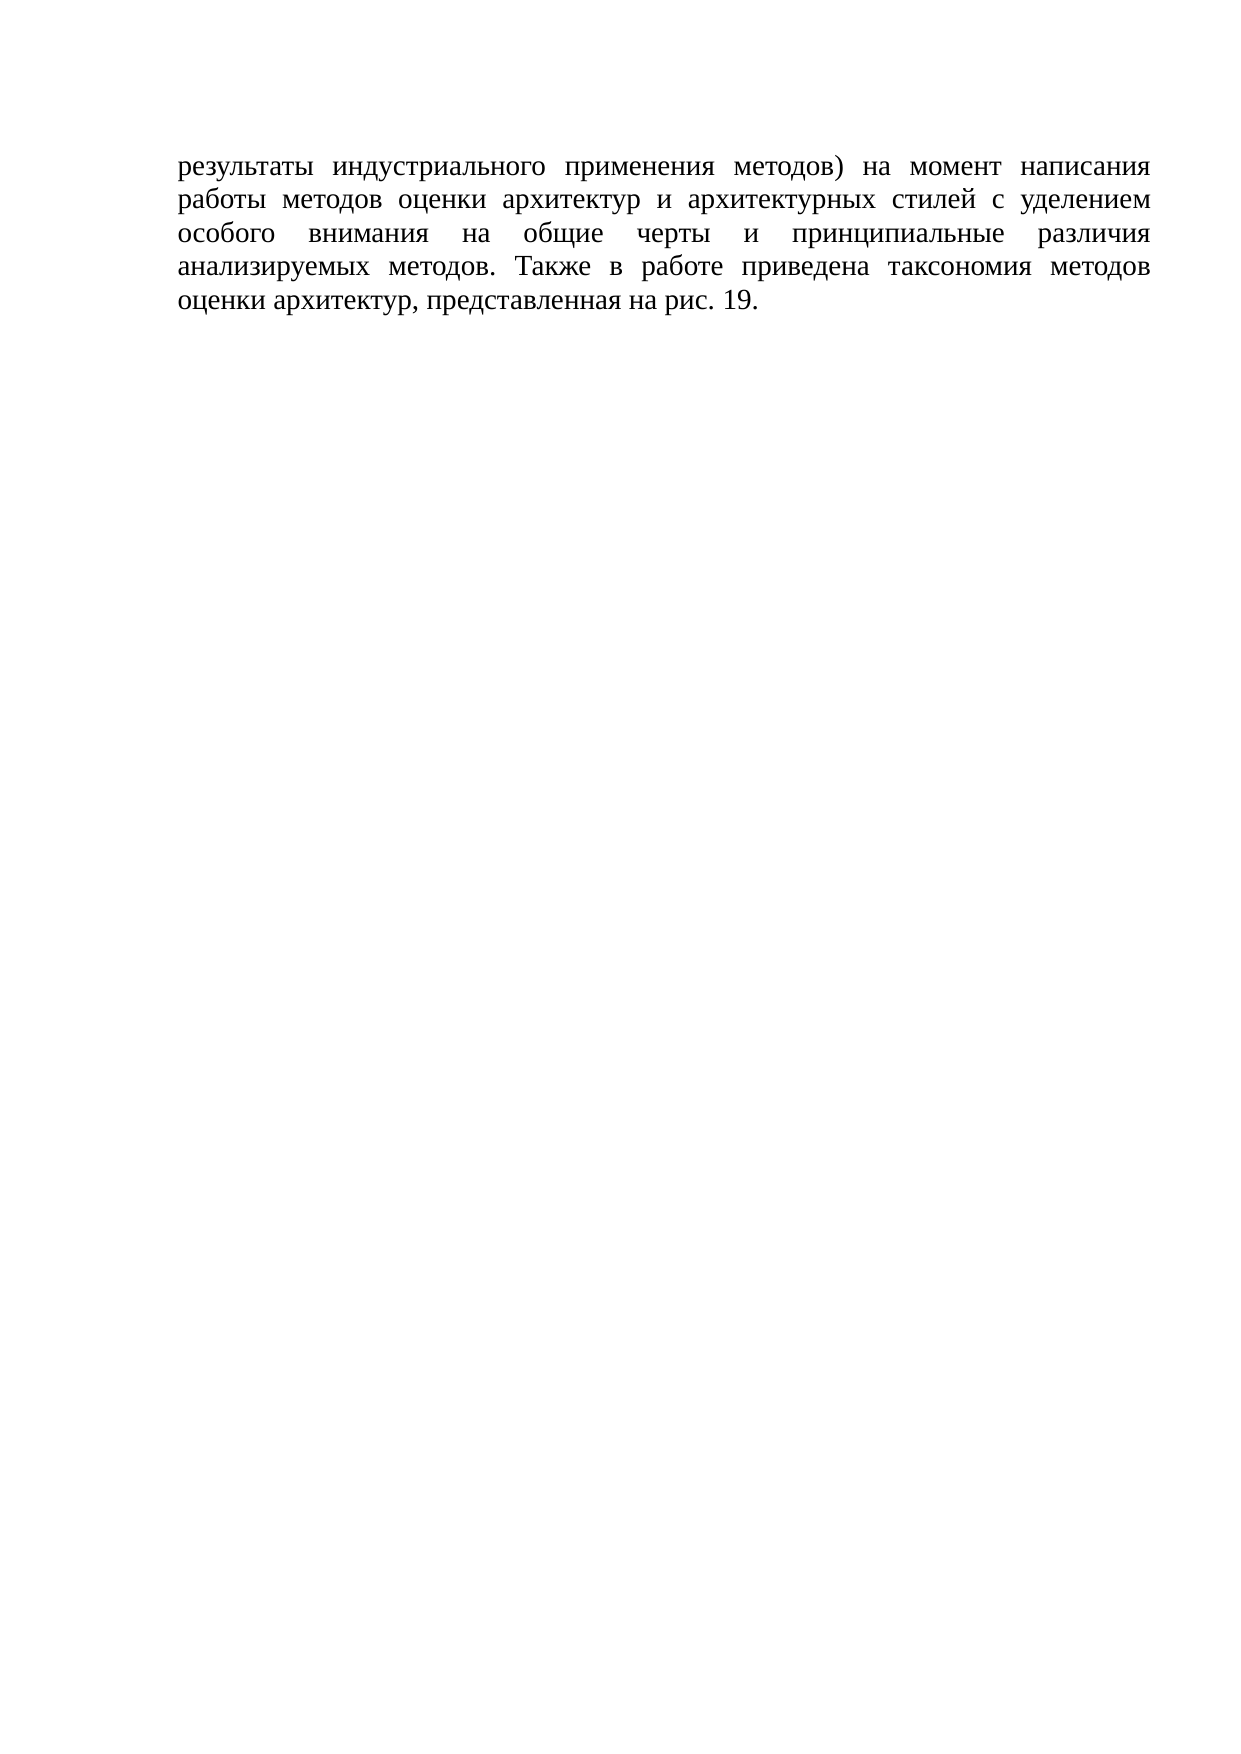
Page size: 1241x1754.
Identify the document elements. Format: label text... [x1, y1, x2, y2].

text результаты индустриального применения методов) на момент написания работы методов оценки архитектур и архитектурных стилей с уделением особого внимания на общие черты и принципиальные различия анализируемых методов. Также в работе приведена таксономия методов оценки архитектур, представленная на рис. 19. [177, 148, 1152, 315]
